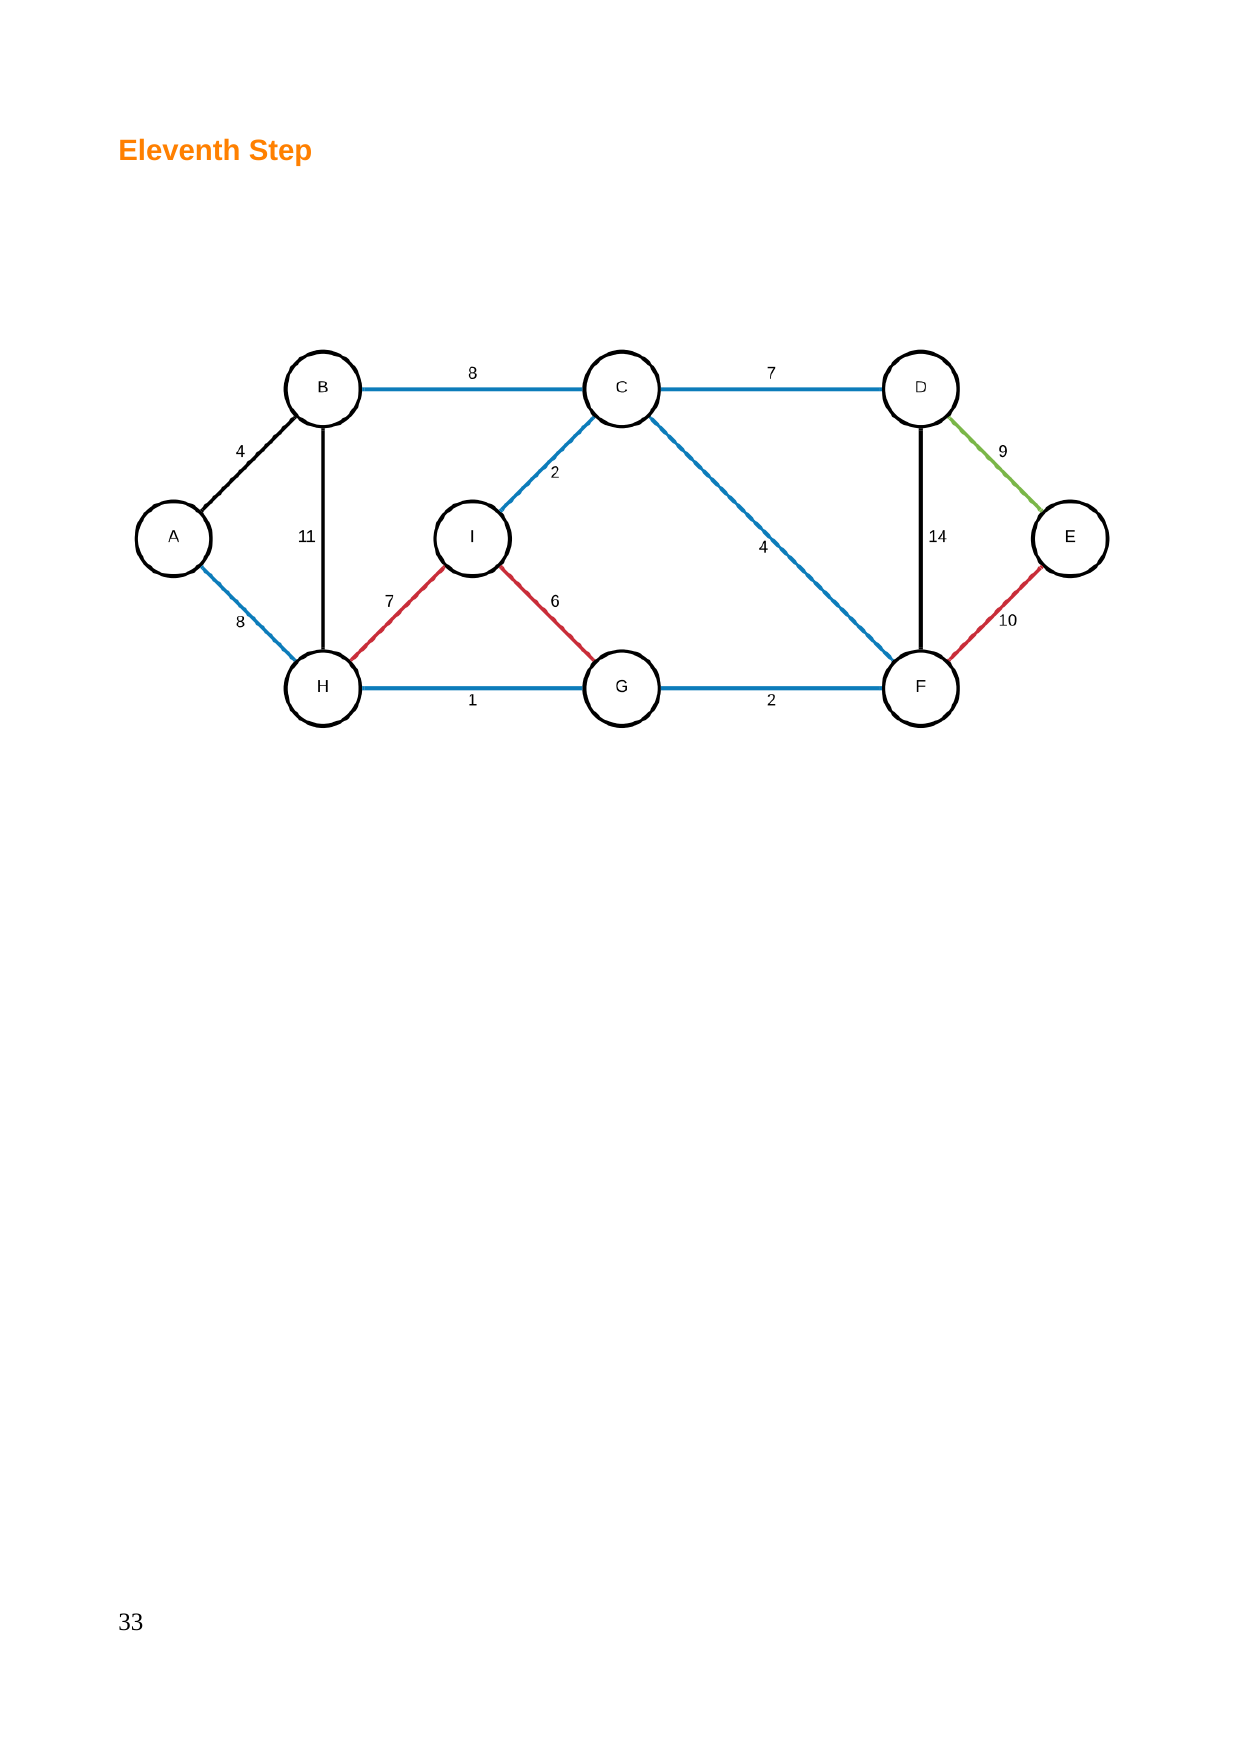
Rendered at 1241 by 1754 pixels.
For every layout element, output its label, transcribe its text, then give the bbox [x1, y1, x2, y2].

picture [118, 183, 1123, 894]
subtitle Eleventh Step [118, 133, 1122, 166]
